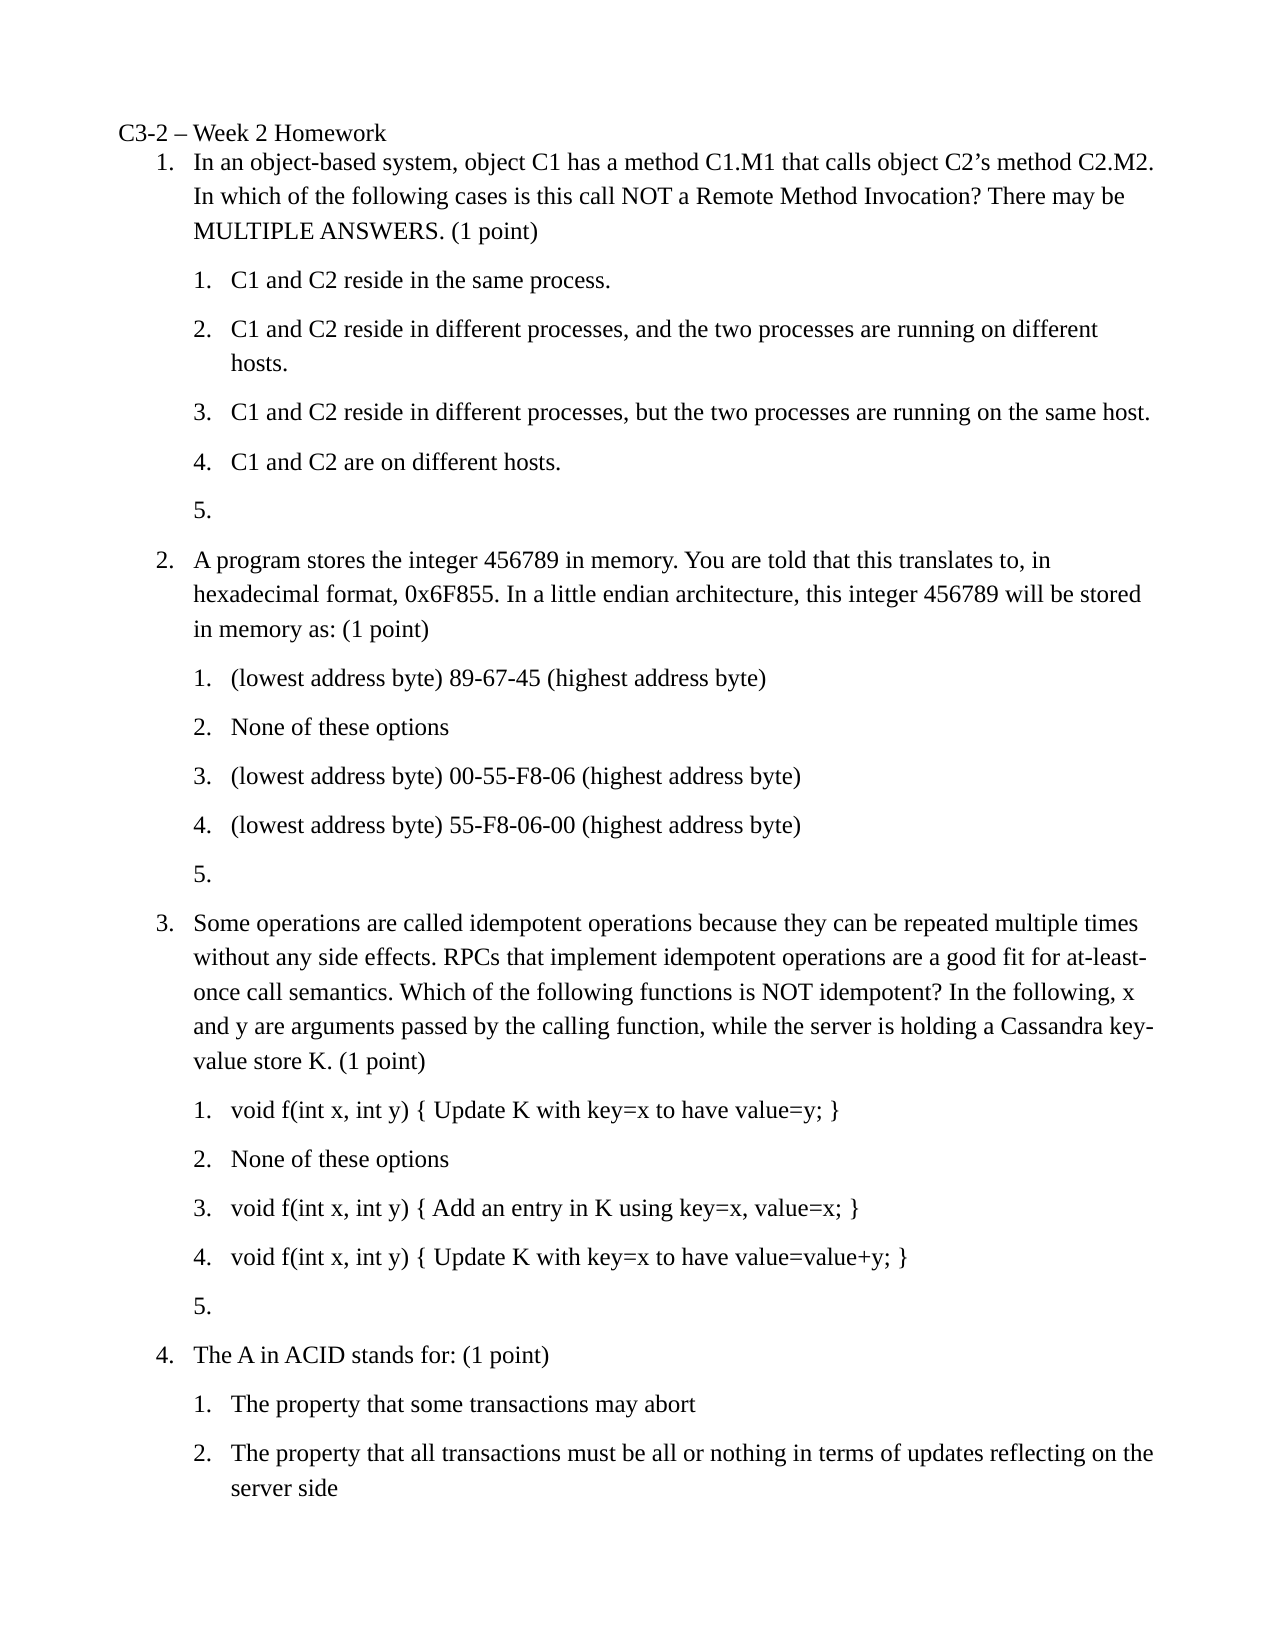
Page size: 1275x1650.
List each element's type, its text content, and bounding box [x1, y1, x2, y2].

list void f(int x, int y) { Add an entry in K using key=x, value=x; } [193, 1193, 1157, 1222]
list In an object-based system, object C1 has a method C1.M1 that calls object C2’s method C2.M2. In which of the following cases is this call NOT a Remote Method Invocation? There may be MULTIPLE ANSWERS. (1 point) [156, 147, 1157, 244]
text C3-2 – Week 2 Homework [118, 118, 1157, 147]
list None of these options [193, 1144, 1157, 1173]
list Some operations are called idempotent operations because they can be repeated multiple times without any side effects. RPCs that implement idempotent operations are a good fit for at-least-once call semantics. Which of the following functions is NOT idempotent? In the following, x and y are arguments passed by the calling function, while the server is holding a Cassandra key-value store K. (1 point) [156, 908, 1157, 1075]
list The A in ACID stands for: (1 point) [156, 1340, 1157, 1369]
list (lowest address byte) 55-F8-06-00 (highest address byte) [193, 810, 1157, 839]
list void f(int x, int y) { Update K with key=x to have value=value+y; } [193, 1242, 1157, 1271]
list The property that all transactions must be all or nothing in terms of updates reflecting on the server side [193, 1438, 1157, 1502]
list C1 and C2 reside in the same process. [193, 265, 1157, 294]
list None of these options [193, 712, 1157, 741]
list A program stores the integer 456789 in memory. You are told that this translates to, in hexadecimal format, 0x6F855. In a little endian architecture, this integer 456789 will be stored in memory as: (1 point) [156, 545, 1157, 642]
list (lowest address byte) 89-67-45 (highest address byte) [193, 663, 1157, 691]
list C1 and C2 reside in different processes, but the two processes are running on the same host. [193, 397, 1157, 426]
list The property that some transactions may abort [193, 1389, 1157, 1418]
list (lowest address byte) 00-55-F8-06 (highest address byte) [193, 761, 1157, 789]
list void f(int x, int y) { Update K with key=x to have value=y; } [193, 1095, 1157, 1124]
list C1 and C2 are on different hosts. [193, 447, 1157, 475]
list C1 and C2 reside in different processes, and the two processes are running on different hosts. [193, 314, 1157, 377]
